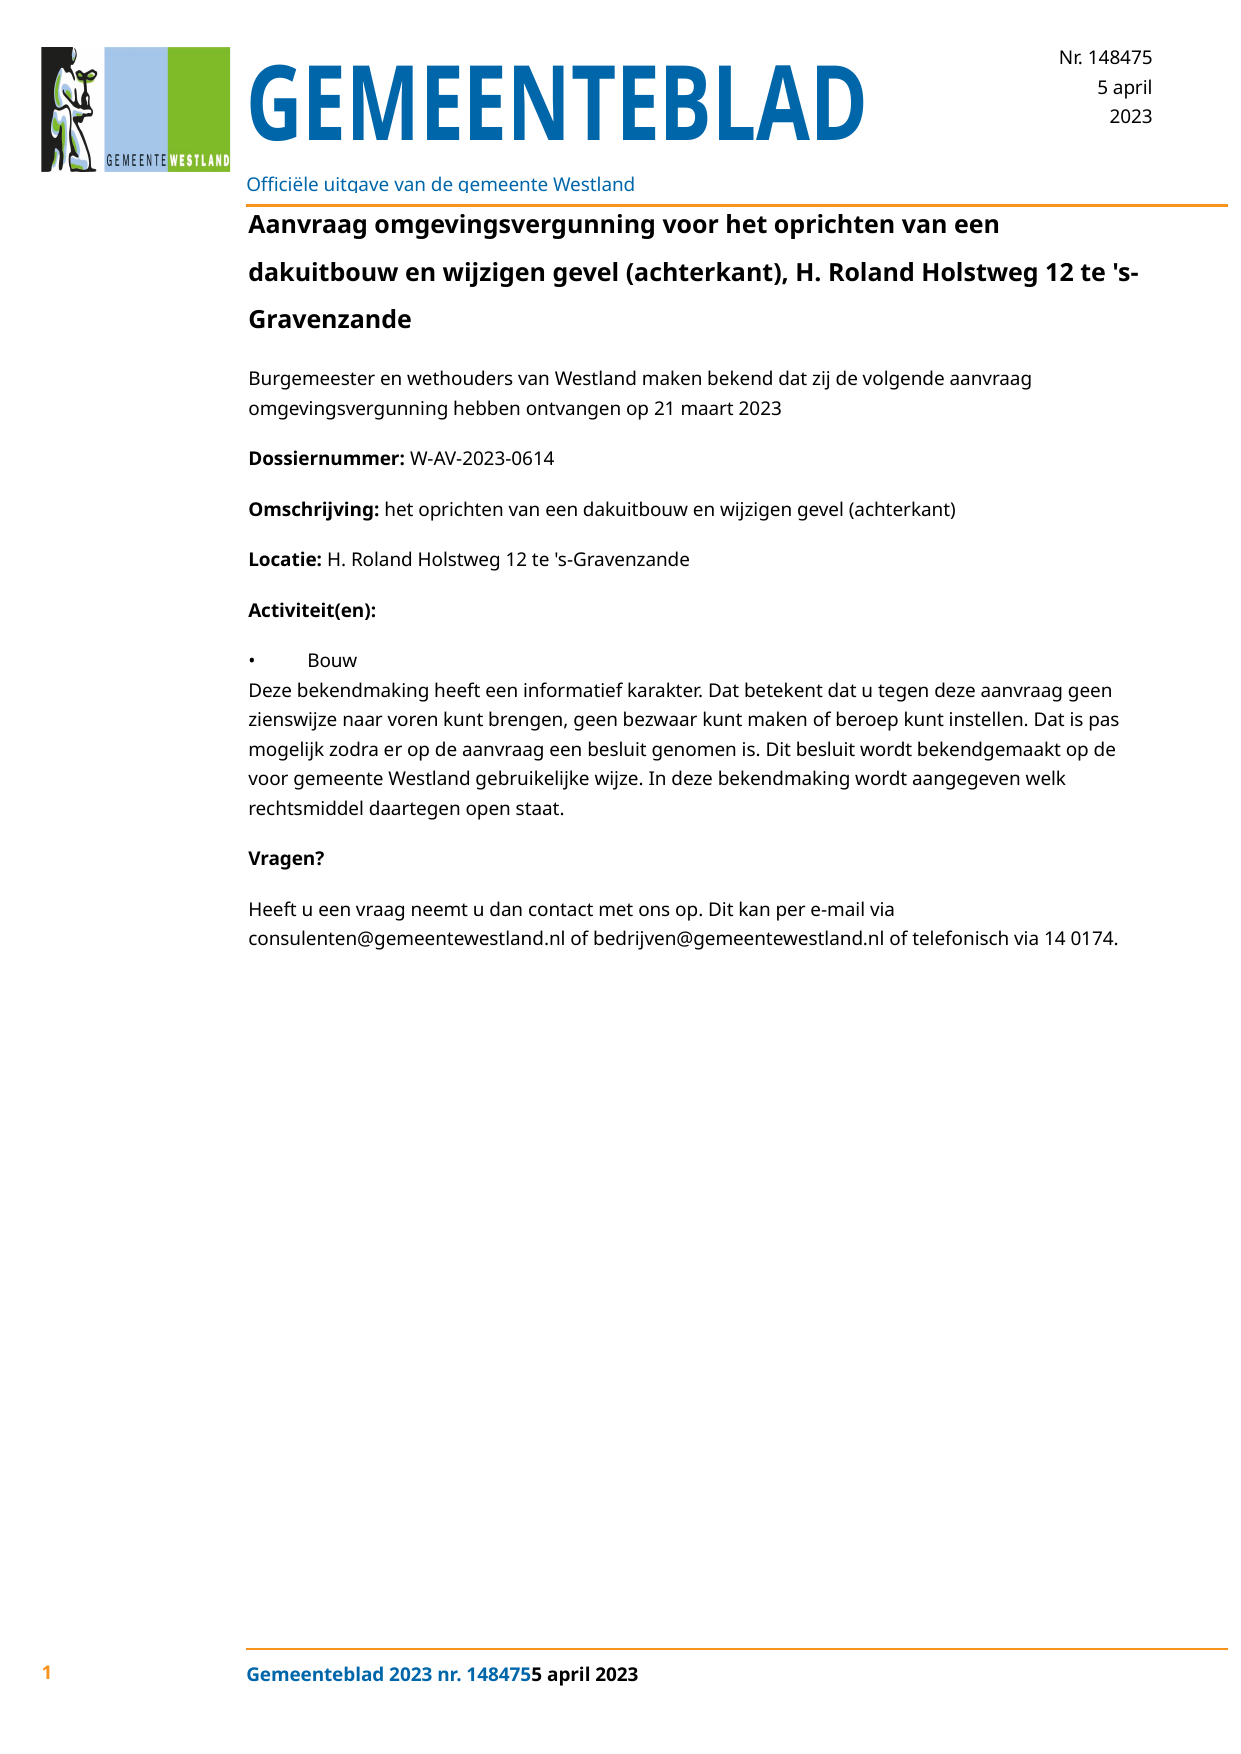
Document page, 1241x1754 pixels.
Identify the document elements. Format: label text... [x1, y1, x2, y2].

picture [41, 47, 231, 172]
text Activiteit(en): [248, 597, 1152, 622]
text Locatie: H. Roland Holstweg 12 te 's-Gravenzande [248, 546, 1152, 572]
text Burgemeester en wethouders van Westland maken bekend dat zij de volgende aanvraag omgevingsvergunning hebben ontvangen op 21 maart 2023 [248, 366, 1152, 421]
text Dossiernummer: W-AV-2023-0614 [248, 446, 1152, 471]
text Omschrijving: het oprichten van een dakuitbouw en wijzigen gevel (achterkant) [248, 496, 1152, 522]
text Vragen? [248, 846, 1152, 871]
text Aanvraag omgevingsvergunning voor het oprichten van een dakuitbouw en wijzigen gevel (achterkant), H. Roland Holstweg 12 te 's-Gravenzande [248, 207, 1152, 336]
text Heeft u een vraag neemt u dan contact met ons op. Dit kan per e-mail via consulenten@gemeentewestland.nl of bedrijven@gemeentewestland.nl of telefonisch via 14 0174. [248, 896, 1152, 951]
text Deze bekendmaking heeft een informatief karakter. Dat betekent dat u tegen deze aanvraag geen zienswijze naar voren kunt brengen, geen bezwaar kunt maken of beroep kunt instellen. Dat is pas mogelijk zodra er op de aanvraag een besluit genomen is. Dit besluit wordt bekendgemaakt op de voor gemeente Westland gebruikelijke wijze. In deze bekendmaking wordt aangegeven welk rechtsmiddel daartegen open staat. [248, 677, 1152, 821]
list Bouw [248, 647, 1152, 673]
